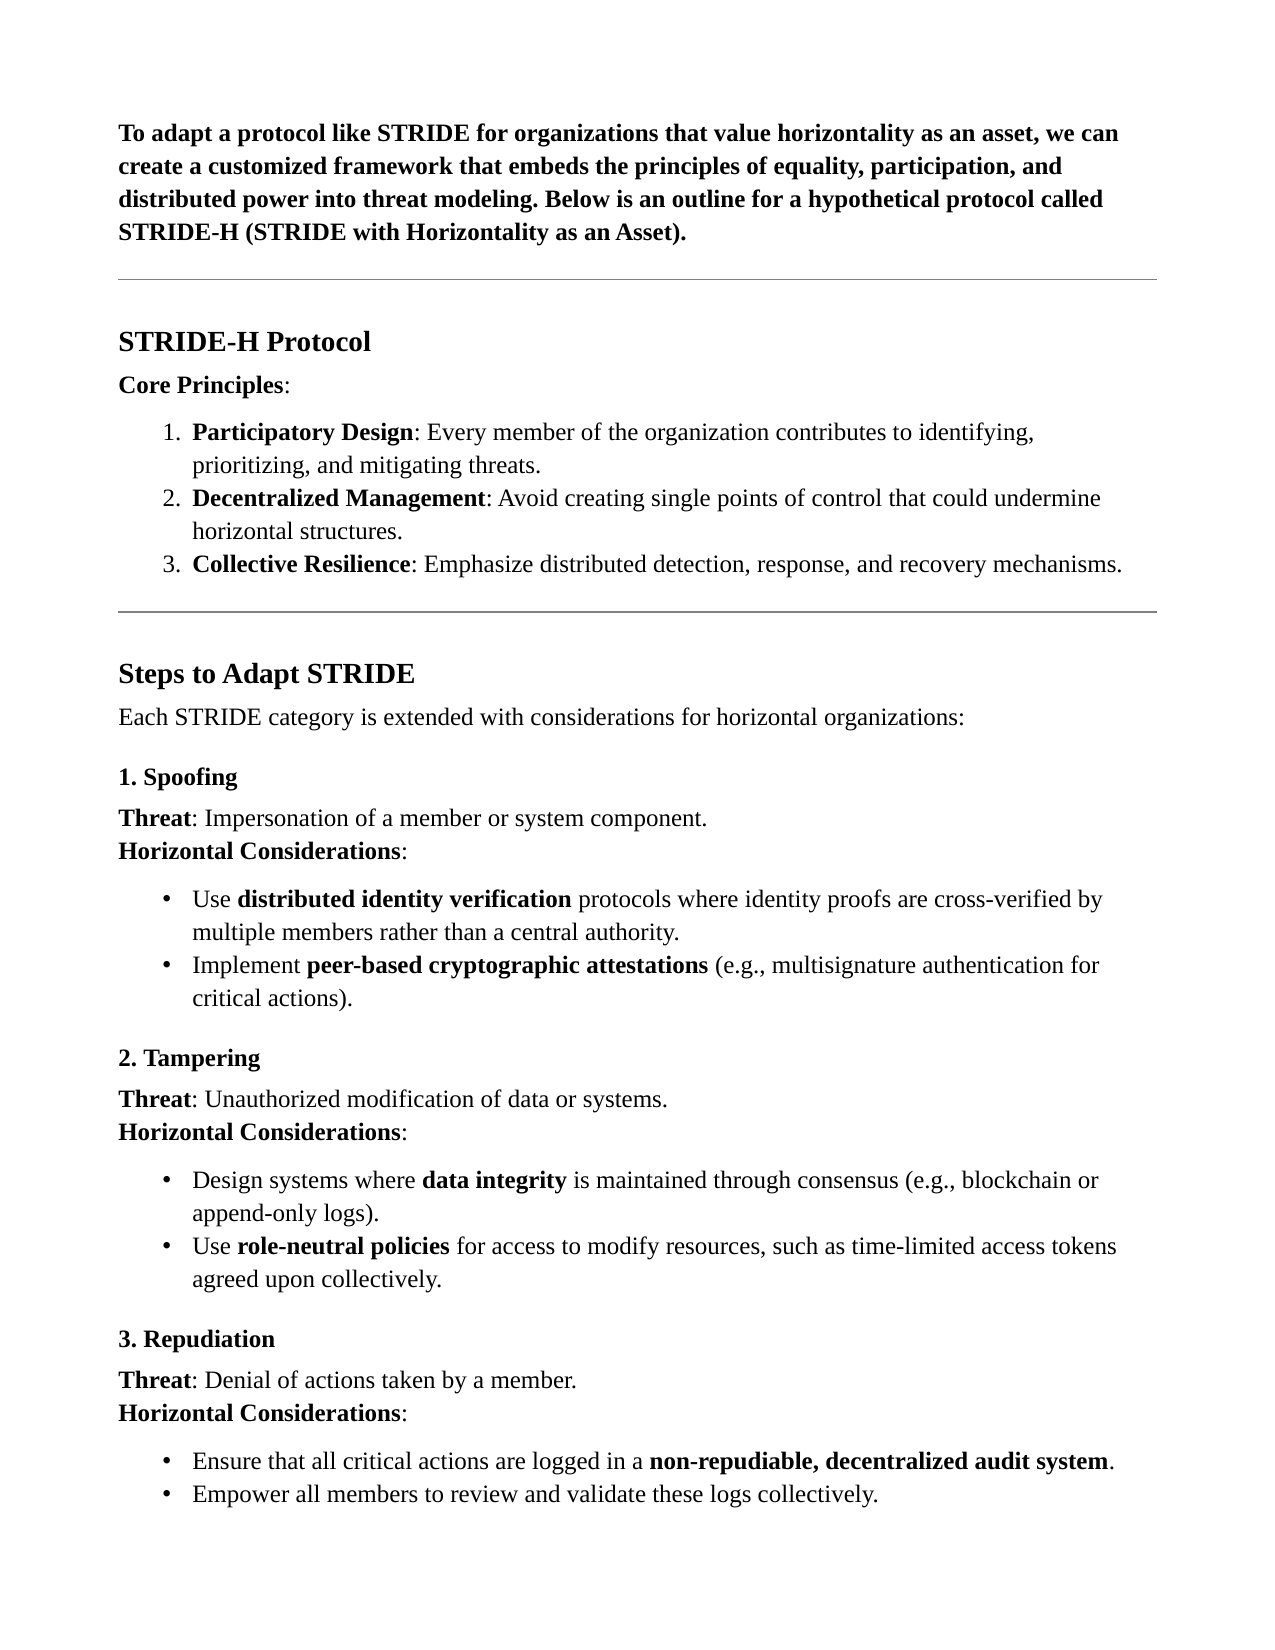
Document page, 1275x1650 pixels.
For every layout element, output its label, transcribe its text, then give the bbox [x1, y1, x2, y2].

list Design systems where data integrity is maintained through consensus (e.g., blockchain or append-only logs). [162, 1165, 1157, 1227]
text Threat: Denial of actions taken by a member. Horizontal Considerations: [118, 1365, 1157, 1427]
text Threat: Impersonation of a member or system component. Horizontal Considerations: [118, 803, 1157, 865]
list Use distributed identity verification protocols where identity proofs are cross-verified by multiple members rather than a central authority. [162, 884, 1157, 946]
list Collective Resilience: Emphasize distributed detection, response, and recovery mechanisms. [162, 549, 1157, 578]
list Empower all members to review and validate these logs collectively. [162, 1479, 1157, 1508]
list Participatory Design: Every member of the organization contributes to identifying, prioritizing, and mitigating threats. [162, 417, 1157, 479]
list Use role-neutral policies for access to modify resources, such as time-limited access tokens agreed upon collectively. [162, 1231, 1157, 1293]
list Ensure that all critical actions are logged in a non-repudiable, decentralized audit system. [162, 1446, 1157, 1475]
list Implement peer-based cryptographic attestations (e.g., multisignature authentication for critical actions). [162, 950, 1157, 1012]
text Core Principles: [118, 370, 1157, 398]
subtitle 3. Repudiation [118, 1324, 1157, 1353]
text Threat: Unauthorized modification of data or systems. Horizontal Considerations: [118, 1084, 1157, 1146]
subtitle STRIDE-H Protocol [118, 324, 1157, 357]
list Decentralized Management: Avoid creating single points of control that could undermine horizontal structures. [162, 483, 1157, 545]
text To adapt a protocol like STRIDE for organizations that value horizontality as an asset, we can create a customized framework that embeds the principles of equality, participation, and distributed power into threat modeling. Below is an outline for a hypothetical protocol called STRIDE-H (STRIDE with Horizontality as an Asset). [118, 118, 1157, 246]
text Each STRIDE category is extended with considerations for horizontal organizations: [118, 702, 1157, 731]
subtitle 1. Spoofing [118, 762, 1157, 791]
subtitle 2. Tampering [118, 1043, 1157, 1072]
subtitle Steps to Adapt STRIDE [118, 656, 1157, 689]
